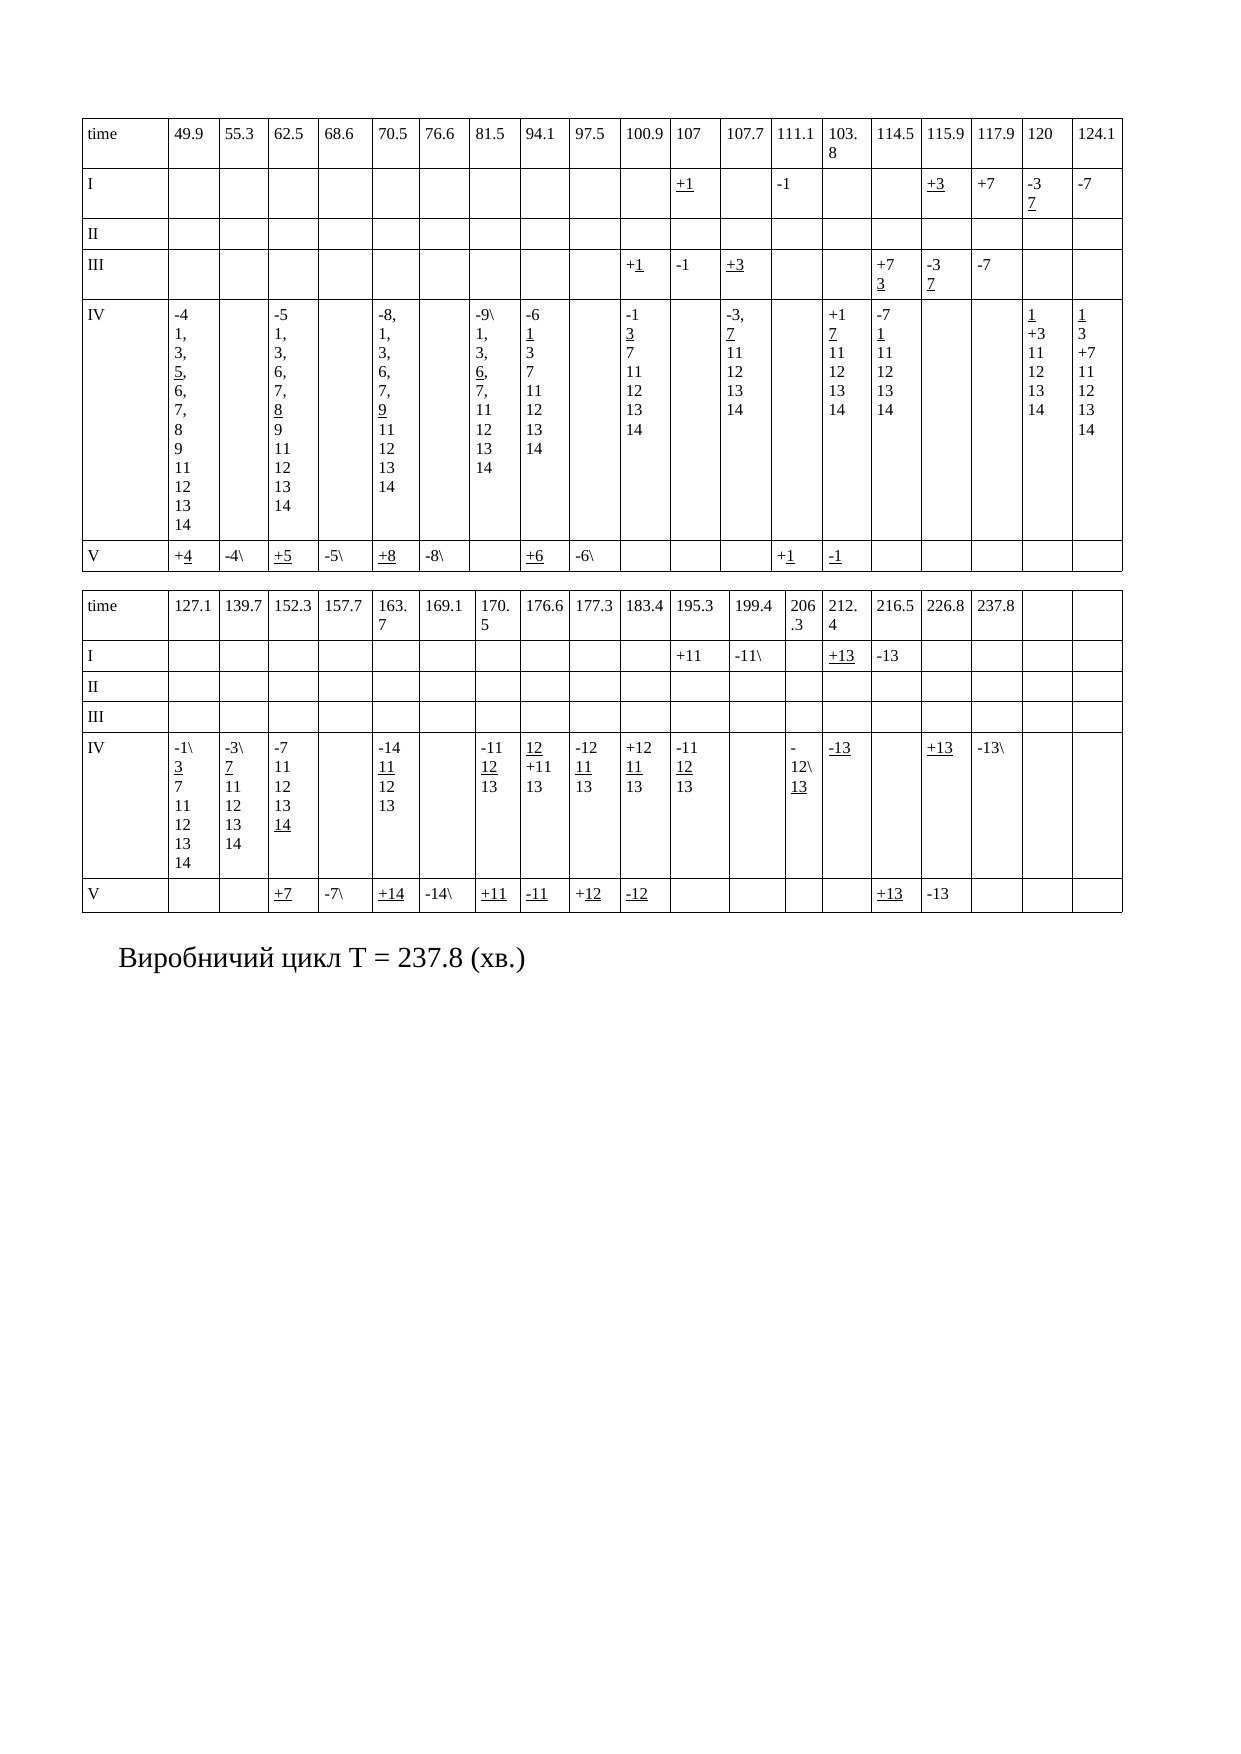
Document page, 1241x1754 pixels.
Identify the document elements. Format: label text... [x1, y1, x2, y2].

table_cell IV [83, 733, 168, 878]
table_cell -4 1, 3, 5, 6, 7, 8 9 11 12 13 14 [169, 300, 219, 540]
table_cell [570, 219, 620, 249]
table_cell [772, 250, 822, 298]
table_cell -3 7 [1023, 169, 1072, 218]
text Виробничий цикл Т = 237.8 (хв.) [118, 941, 1122, 974]
table_cell -12\ 13 [786, 733, 822, 878]
table_cell [621, 541, 670, 571]
table_cell -13\ [972, 733, 1022, 878]
table_cell -12 [621, 879, 670, 912]
table_cell V [83, 879, 168, 912]
table_cell [373, 250, 419, 298]
table_cell -14\ [420, 879, 475, 912]
table_cell [1023, 250, 1072, 298]
table_header 120 [1023, 119, 1072, 168]
table_cell [1023, 219, 1072, 249]
table_cell [373, 169, 419, 218]
table_cell [220, 250, 268, 298]
table_cell [730, 702, 785, 732]
table_cell [621, 169, 670, 218]
table_cell -3\ 7 11 12 13 14 [220, 733, 268, 878]
table_header 70.5 [373, 119, 419, 168]
table_cell [1073, 219, 1122, 249]
table_cell +1 [621, 250, 670, 298]
table_cell [570, 169, 620, 218]
table_header 49.9 [169, 119, 219, 168]
table_header 100.9 [621, 119, 670, 168]
table_cell IV [83, 300, 168, 540]
table_cell +1 [772, 541, 822, 571]
table_cell [169, 672, 219, 701]
table_cell [671, 879, 729, 912]
table_header 111.1 [772, 119, 822, 168]
table_cell [772, 300, 822, 540]
table_cell [1073, 250, 1122, 298]
table_header 76.6 [420, 119, 469, 168]
table_cell -7 [972, 250, 1022, 298]
table_header [1073, 591, 1122, 640]
table_cell [823, 219, 871, 249]
table_cell [721, 541, 771, 571]
table_cell [269, 250, 318, 298]
table_cell -13 [872, 641, 921, 671]
table_cell [972, 219, 1022, 249]
table_cell -11 12 13 [671, 733, 729, 878]
table_cell [972, 672, 1022, 701]
table_cell [730, 672, 785, 701]
table_cell [319, 672, 372, 701]
table_cell +7 [972, 169, 1022, 218]
table_header 195.3 [671, 591, 729, 640]
table_cell [470, 169, 520, 218]
table_cell [786, 641, 822, 671]
table_cell [220, 219, 268, 249]
table_cell [922, 641, 971, 671]
table_cell [220, 672, 268, 701]
table_cell [470, 541, 520, 571]
table_cell [319, 300, 372, 540]
table_cell -12 11 13 [570, 733, 620, 878]
table_cell [823, 672, 871, 701]
table_cell [476, 641, 520, 671]
table_cell [1023, 672, 1072, 701]
table_cell [319, 169, 372, 218]
table_cell [420, 733, 475, 878]
table_cell [470, 219, 520, 249]
table_cell II [83, 672, 168, 701]
table_cell [730, 733, 785, 878]
table_cell [1073, 672, 1122, 701]
table_cell [521, 250, 569, 298]
table_cell [420, 169, 469, 218]
table_cell [476, 702, 520, 732]
table_header 62.5 [269, 119, 318, 168]
table_header time [83, 591, 168, 640]
table_cell -3, 7 11 12 13 14 [721, 300, 771, 540]
table_cell +4 [169, 541, 219, 571]
table_cell -8\ [420, 541, 469, 571]
table_cell [319, 733, 372, 878]
table_cell [319, 641, 372, 671]
table_cell [169, 702, 219, 732]
table_cell [671, 672, 729, 701]
table_cell [823, 250, 871, 298]
table_cell +3 [922, 169, 971, 218]
table_cell [570, 641, 620, 671]
table_header time [83, 119, 168, 168]
table_cell -13 [922, 879, 971, 912]
table_header 226.8 [922, 591, 971, 640]
table_cell [823, 702, 871, 732]
table_header 169.1 [420, 591, 475, 640]
table_cell [1073, 702, 1122, 732]
table_cell -7 11 12 13 14 [269, 733, 318, 878]
table_header 183.4 [621, 591, 670, 640]
table_cell [169, 169, 219, 218]
table_cell [373, 672, 419, 701]
table_cell [730, 879, 785, 912]
table_cell [570, 672, 620, 701]
table_cell [872, 733, 921, 878]
table_cell 12 +11 13 [521, 733, 569, 878]
table_header 114.5 [872, 119, 921, 168]
table_cell [420, 702, 475, 732]
table_cell [872, 541, 921, 571]
table_cell -13 [823, 733, 871, 878]
table_cell [269, 641, 318, 671]
table_cell [319, 250, 372, 298]
table_header 216.5 [872, 591, 921, 640]
table_cell +7 [269, 879, 318, 912]
table_cell [570, 702, 620, 732]
table_header 127.1 [169, 591, 219, 640]
table_cell [823, 169, 871, 218]
table_header 107 [671, 119, 720, 168]
table_cell [972, 879, 1022, 912]
table_header 55.3 [220, 119, 268, 168]
table_cell II [83, 219, 168, 249]
table_cell [872, 169, 921, 218]
table_header 170.5 [476, 591, 520, 640]
table_cell [823, 879, 871, 912]
table_cell I [83, 641, 168, 671]
table_cell -7 [1073, 169, 1122, 218]
table_cell [319, 219, 372, 249]
table_cell [220, 879, 268, 912]
table_header 94.1 [521, 119, 569, 168]
table_cell [671, 300, 720, 540]
table_cell [521, 641, 569, 671]
table_cell +12 11 13 [621, 733, 670, 878]
table_cell [922, 702, 971, 732]
table_cell -4\ [220, 541, 268, 571]
table_cell [373, 702, 419, 732]
table_cell [1073, 879, 1122, 912]
table_header 152.3 [269, 591, 318, 640]
table_cell [476, 672, 520, 701]
table_cell [922, 300, 971, 540]
table_cell -7\ [319, 879, 372, 912]
table_cell [1073, 733, 1122, 878]
table_cell [972, 300, 1022, 540]
table_cell -6\ [570, 541, 620, 571]
table_cell [521, 672, 569, 701]
table_cell [269, 219, 318, 249]
table_cell [1023, 733, 1072, 878]
table_cell [671, 702, 729, 732]
table_cell [922, 219, 971, 249]
table_cell [169, 219, 219, 249]
table_cell -14 11 12 13 [373, 733, 419, 878]
table_cell [721, 219, 771, 249]
table_header 107.7 [721, 119, 771, 168]
table_cell -1 3 7 11 12 13 14 [621, 300, 670, 540]
table_cell [671, 219, 720, 249]
table_header 212.4 [823, 591, 871, 640]
table_header 115.9 [922, 119, 971, 168]
table_cell [220, 641, 268, 671]
table_cell [1023, 641, 1072, 671]
table_header 163.7 [373, 591, 419, 640]
table_cell [922, 672, 971, 701]
table_cell [470, 250, 520, 298]
table_cell [972, 702, 1022, 732]
table_header 177.3 [570, 591, 620, 640]
table_cell -11 [521, 879, 569, 912]
table_cell [972, 541, 1022, 571]
table_cell +3 [721, 250, 771, 298]
table_cell -3 7 [922, 250, 971, 298]
table_cell +13 [922, 733, 971, 878]
table_cell [922, 541, 971, 571]
table_header 117.9 [972, 119, 1022, 168]
table_cell -9\ 1, 3, 6, 7, 11 12 13 14 [470, 300, 520, 540]
table_cell 1 +3 11 12 13 14 [1023, 300, 1072, 540]
table_cell +8 [373, 541, 419, 571]
table_header 124.1 [1073, 119, 1122, 168]
table_cell [786, 702, 822, 732]
table_cell -8, 1, 3, 6, 7, 9 11 12 13 14 [373, 300, 419, 540]
table_header 103.8 [823, 119, 871, 168]
table_header 81.5 [470, 119, 520, 168]
table_cell [269, 169, 318, 218]
table_cell [169, 641, 219, 671]
table_cell +1 7 11 12 13 14 [823, 300, 871, 540]
table_cell [1073, 641, 1122, 671]
table_cell [570, 300, 620, 540]
table_cell I [83, 169, 168, 218]
table_header 157.7 [319, 591, 372, 640]
table_cell [420, 250, 469, 298]
table_cell [319, 702, 372, 732]
table_cell [420, 641, 475, 671]
table_header 199.4 [730, 591, 785, 640]
table_cell [521, 702, 569, 732]
table_cell -7 1 11 12 13 14 [872, 300, 921, 540]
table_cell [269, 702, 318, 732]
table_cell V [83, 541, 168, 571]
table_cell [621, 641, 670, 671]
table_cell [772, 219, 822, 249]
table_cell -11\ [730, 641, 785, 671]
table_cell +14 [373, 879, 419, 912]
table_cell [972, 641, 1022, 671]
table_header 68.6 [319, 119, 372, 168]
table_cell [521, 219, 569, 249]
table_cell -11 12 13 [476, 733, 520, 878]
table_cell III [83, 250, 168, 298]
table_cell [872, 672, 921, 701]
table_cell [786, 672, 822, 701]
table_cell [169, 250, 219, 298]
table_header 237.8 [972, 591, 1022, 640]
table_header 139.7 [220, 591, 268, 640]
table_cell +13 [823, 641, 871, 671]
table_header [1023, 591, 1072, 640]
table_cell [621, 702, 670, 732]
table_cell -5 1, 3, 6, 7, 8 9 11 12 13 14 [269, 300, 318, 540]
table_cell [621, 219, 670, 249]
table_cell +7 3 [872, 250, 921, 298]
table_header 206.3 [786, 591, 822, 640]
table_cell [269, 672, 318, 701]
table_header 176.6 [521, 591, 569, 640]
table_cell [1023, 879, 1072, 912]
table_cell [872, 219, 921, 249]
table_cell [169, 879, 219, 912]
table_cell III [83, 702, 168, 732]
table_cell +6 [521, 541, 569, 571]
table_cell -6 1 3 7 11 12 13 14 [521, 300, 569, 540]
table_cell -1 [671, 250, 720, 298]
table_cell [420, 219, 469, 249]
table_cell [220, 702, 268, 732]
table_cell [420, 300, 469, 540]
table_cell +12 [570, 879, 620, 912]
table_cell -1 [823, 541, 871, 571]
table_cell [373, 641, 419, 671]
table_cell [220, 169, 268, 218]
table_cell +11 [671, 641, 729, 671]
table_cell -5\ [319, 541, 372, 571]
table_cell [420, 672, 475, 701]
table_cell +13 [872, 879, 921, 912]
table_header 97.5 [570, 119, 620, 168]
table_cell [570, 250, 620, 298]
table_cell +11 [476, 879, 520, 912]
table_cell -1 [772, 169, 822, 218]
table_cell 1 3 +7 11 12 13 14 [1073, 300, 1122, 540]
table_cell [220, 300, 268, 540]
table_cell [1073, 541, 1122, 571]
table_cell -1\ 3 7 11 12 13 14 [169, 733, 219, 878]
table_cell +5 [269, 541, 318, 571]
table_cell [521, 169, 569, 218]
table_cell [872, 702, 921, 732]
table_cell [671, 541, 720, 571]
table_cell [373, 219, 419, 249]
table_cell [1023, 541, 1072, 571]
table_cell +1 [671, 169, 720, 218]
table_cell [1023, 702, 1072, 732]
table_cell [786, 879, 822, 912]
table_cell [621, 672, 670, 701]
table_cell [721, 169, 771, 218]
